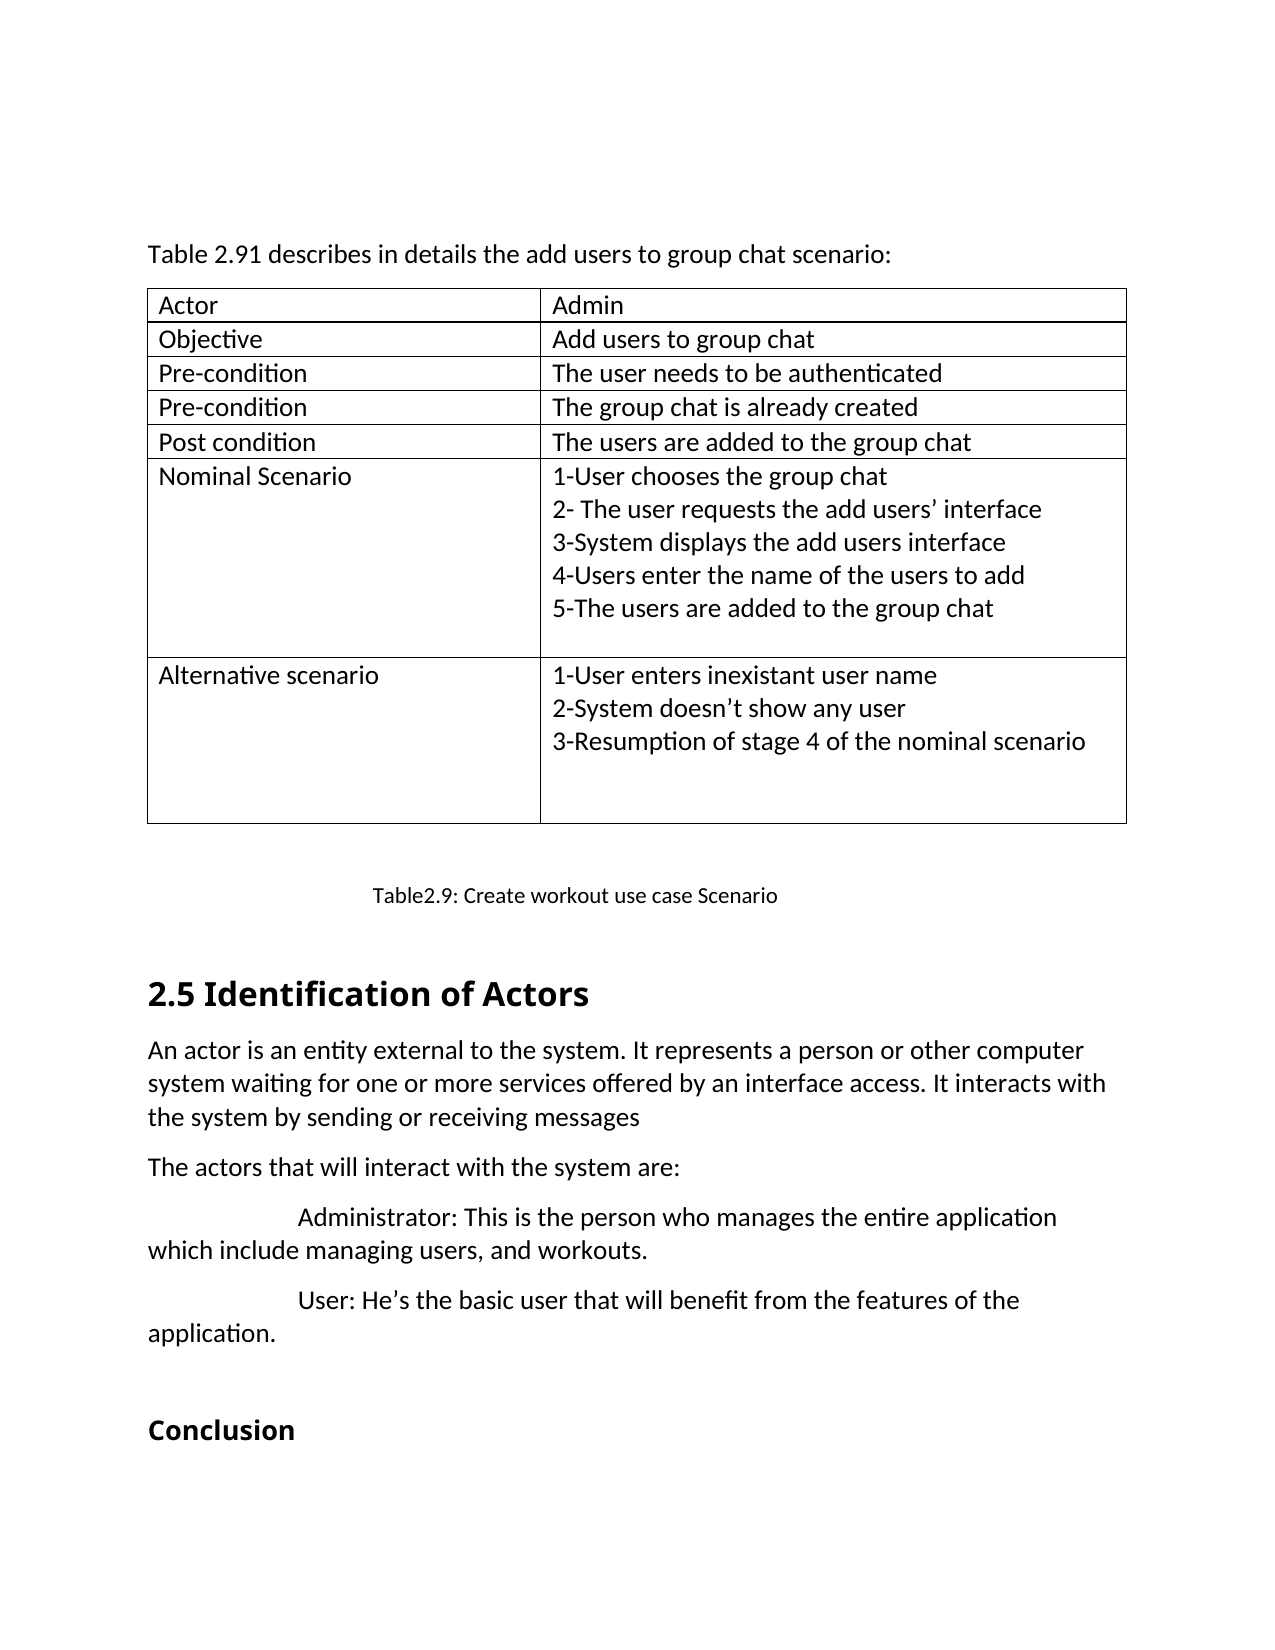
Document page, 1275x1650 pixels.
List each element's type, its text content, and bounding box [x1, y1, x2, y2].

table_cell Post condition [148, 425, 540, 458]
table_cell Pre-condition [148, 357, 540, 389]
table_cell Alternative scenario [148, 658, 540, 823]
table_header Admin [541, 289, 1126, 321]
table_cell 1-User enters inexistant user name 2-System doesn’t show any user 3-Resumption of stage 4 of the nominal scenario [541, 658, 1126, 823]
text Conclusion [148, 1411, 1127, 1448]
table_cell Add users to group chat [541, 323, 1126, 356]
table_cell The user needs to be authenticated [541, 357, 1126, 389]
text The actors that will interact with the system are: [148, 1150, 1127, 1183]
table_header Actor [148, 289, 540, 321]
text An actor is an entity external to the system. It represents a person or other computer system waiting for one or more services offered by an interface access. It interacts with the system by sending or receiving messages [148, 1033, 1127, 1133]
table_cell Pre-condition [148, 391, 540, 424]
text Table2.9: Create workout use case Scenario [148, 881, 1127, 909]
table_cell The group chat is already created [541, 391, 1126, 424]
table_cell Objective [148, 323, 540, 356]
text User: He’s the basic user that will benefit from the features of the application. [148, 1283, 1127, 1349]
text 2.5 Identification of Actors [148, 971, 1127, 1016]
text Administrator: This is the person who manages the entire application which include managing users, and workouts. [148, 1200, 1127, 1266]
table_cell 1-User chooses the group chat 2- The user requests the add users’ interface 3-System displays the add users interface 4-Users enter the name of the users to add 5-The users are added to the group chat [541, 459, 1126, 657]
table_cell The users are added to the group chat [541, 425, 1126, 458]
table_cell Nominal Scenario [148, 459, 540, 657]
text Table 2.91 describes in details the add users to group chat scenario: [148, 237, 1127, 270]
